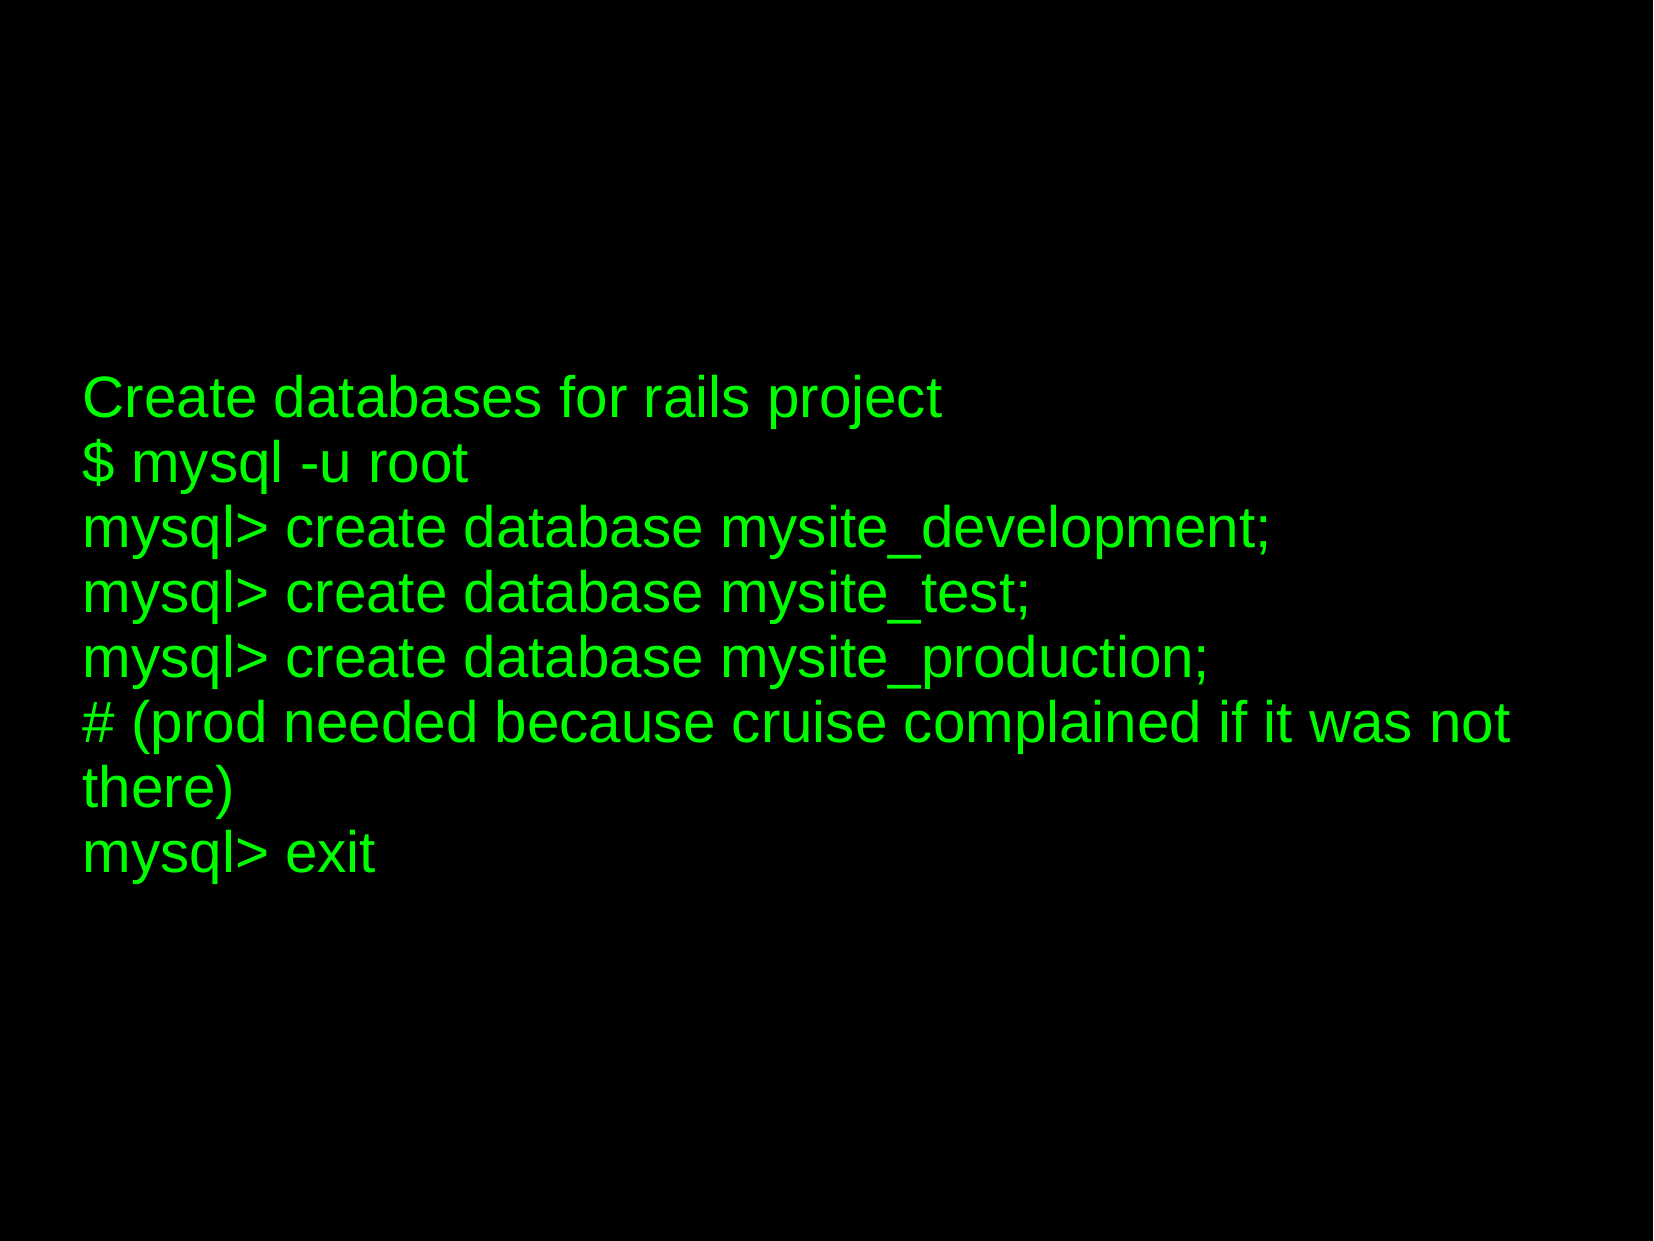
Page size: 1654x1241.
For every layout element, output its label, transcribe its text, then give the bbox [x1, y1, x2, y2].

title Create databases for rails project $ mysql -u root mysql> create database mysite_development; mysql> create database mysite_test; mysql> create database mysite_production; # (prod needed because cruise complained if it was not there) mysql> exit [82, 49, 1571, 1201]
